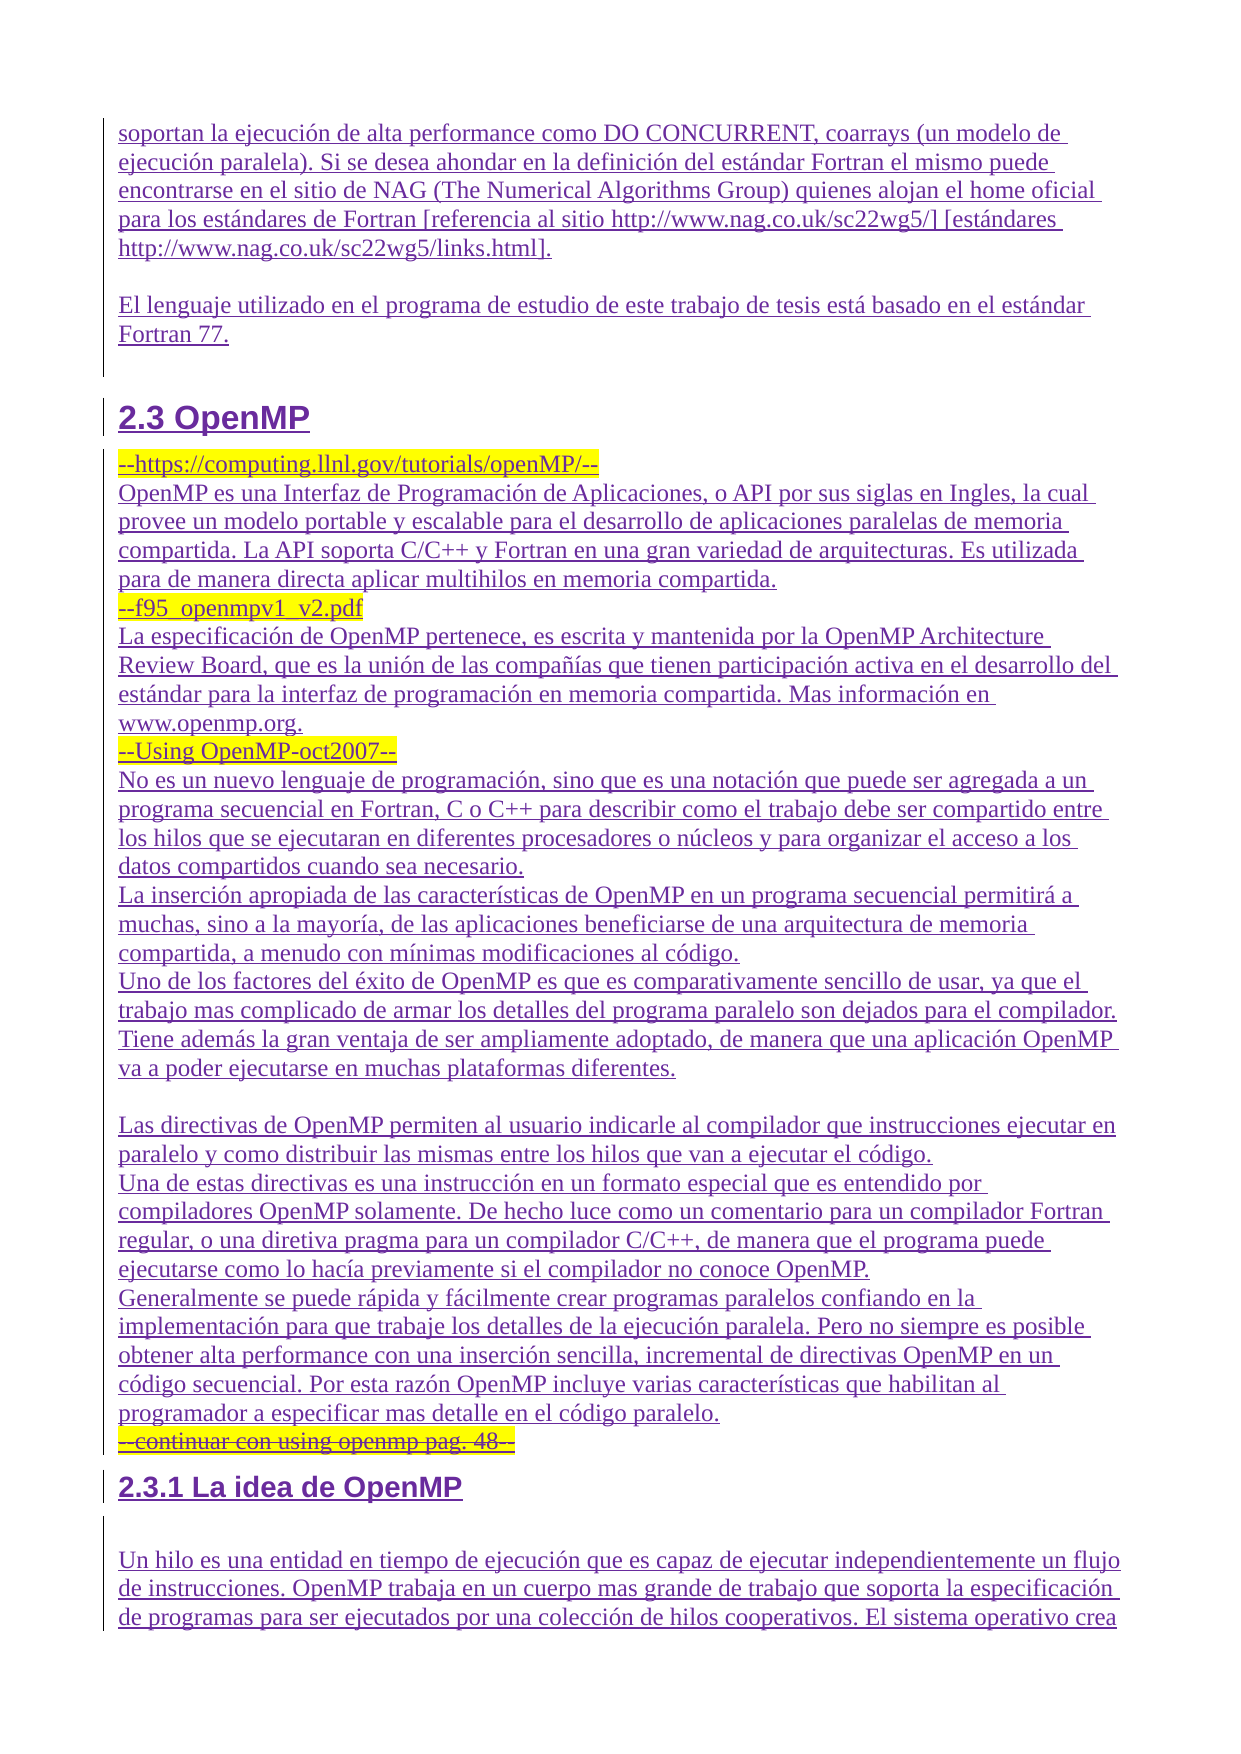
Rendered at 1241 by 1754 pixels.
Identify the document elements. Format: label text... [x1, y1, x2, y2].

text Un hilo es una entidad en tiempo de ejecución que es capaz de ejecutar independientemente un flujo de instrucciones. OpenMP trabaja en un cuerpo mas grande de trabajo que soporta la especificación de programas para ser ejecutados por una colección de hilos cooperativos. El sistema operativo crea [118, 1545, 1122, 1631]
text soportan la ejecución de alta performance como DO CONCURRENT, coarrays (un modelo de ejecución paralela). Si se desea ahondar en la definición del estándar Fortran el mismo puede encontrarse en el sitio de NAG (The Numerical Algorithms Group) quienes alojan el home oficial para los estándares de Fortran [referencia al sitio http://www.nag.co.uk/sc22wg5/] [estándares http://www.nag.co.uk/sc22wg5/links.html]. [118, 118, 1122, 262]
text --continuar con using openmp pag. 48-- [118, 1426, 1122, 1455]
text La inserción apropiada de las características de OpenMP en un programa secuencial permitirá a muchas, sino a la mayoría, de las aplicaciones beneficiarse de una arquitectura de memoria compartida, a menudo con mínimas modificaciones al código. [118, 880, 1122, 966]
text Una de estas directivas es una instrucción en un formato especial que es entendido por compiladores OpenMP solamente. De hecho luce como un comentario para un compilador Fortran regular, o una diretiva pragma para un compilador C/C++, de manera que el programa puede ejecutarse como lo hacía previamente si el compilador no conoce OpenMP. [118, 1168, 1122, 1283]
text La especificación de OpenMP pertenece, es escrita y mantenida por la OpenMP Architecture Review Board, que es la unión de las compañías que tienen participación activa en el desarrollo del estándar para la interfaz de programación en memoria compartida. Mas información en www.openmp.org. [118, 621, 1122, 736]
text El lenguaje utilizado en el programa de estudio de este trabajo de tesis está basado en el estándar Fortran 77. [118, 291, 1122, 348]
text --https://computing.llnl.gov/tutorials/openMP/-- [118, 449, 1122, 478]
text Uno de los factores del éxito de OpenMP es que es comparativamente sencillo de usar, ya que el trabajo mas complicado de armar los detalles del programa paralelo son dejados para el compilador. Tiene además la gran ventaja de ser ampliamente adoptado, de manera que una aplicación OpenMP va a poder ejecutarse en muchas plataformas diferentes. [118, 966, 1122, 1081]
subtitle 2.3.1 La idea de OpenMP [118, 1470, 1122, 1503]
text OpenMP es una Interfaz de Programación de Aplicaciones, o API por sus siglas en Ingles, la cual provee un modelo portable y escalable para el desarrollo de aplicaciones paralelas de memoria compartida. La API soporta C/C++ y Fortran en una gran variedad de arquitecturas. Es utilizada para de manera directa aplicar multihilos en memoria compartida. [118, 478, 1122, 593]
subtitle 2.3 OpenMP [118, 398, 1122, 436]
text No es un nuevo lenguaje de programación, sino que es una notación que puede ser agregada a un programa secuencial en Fortran, C o C++ para describir como el trabajo debe ser compartido entre los hilos que se ejecutaran en diferentes procesadores o núcleos y para organizar el acceso a los datos compartidos cuando sea necesario. [118, 765, 1122, 880]
text Las directivas de OpenMP permiten al usuario indicarle al compilador que instrucciones ejecutar en paralelo y como distribuir las mismas entre los hilos que van a ejecutar el código. [118, 1110, 1122, 1168]
text --f95_openmpv1_v2.pdf [118, 593, 1122, 621]
text --Using OpenMP-oct2007-- [118, 736, 1122, 765]
text Generalmente se puede rápida y fácilmente crear programas paralelos confiando en la implementación para que trabaje los detalles de la ejecución paralela. Pero no siempre es posible obtener alta performance con una inserción sencilla, incremental de directivas OpenMP en un código secuencial. Por esta razón OpenMP incluye varias características que habilitan al programador a especificar mas detalle en el código paralelo. [118, 1283, 1122, 1426]
